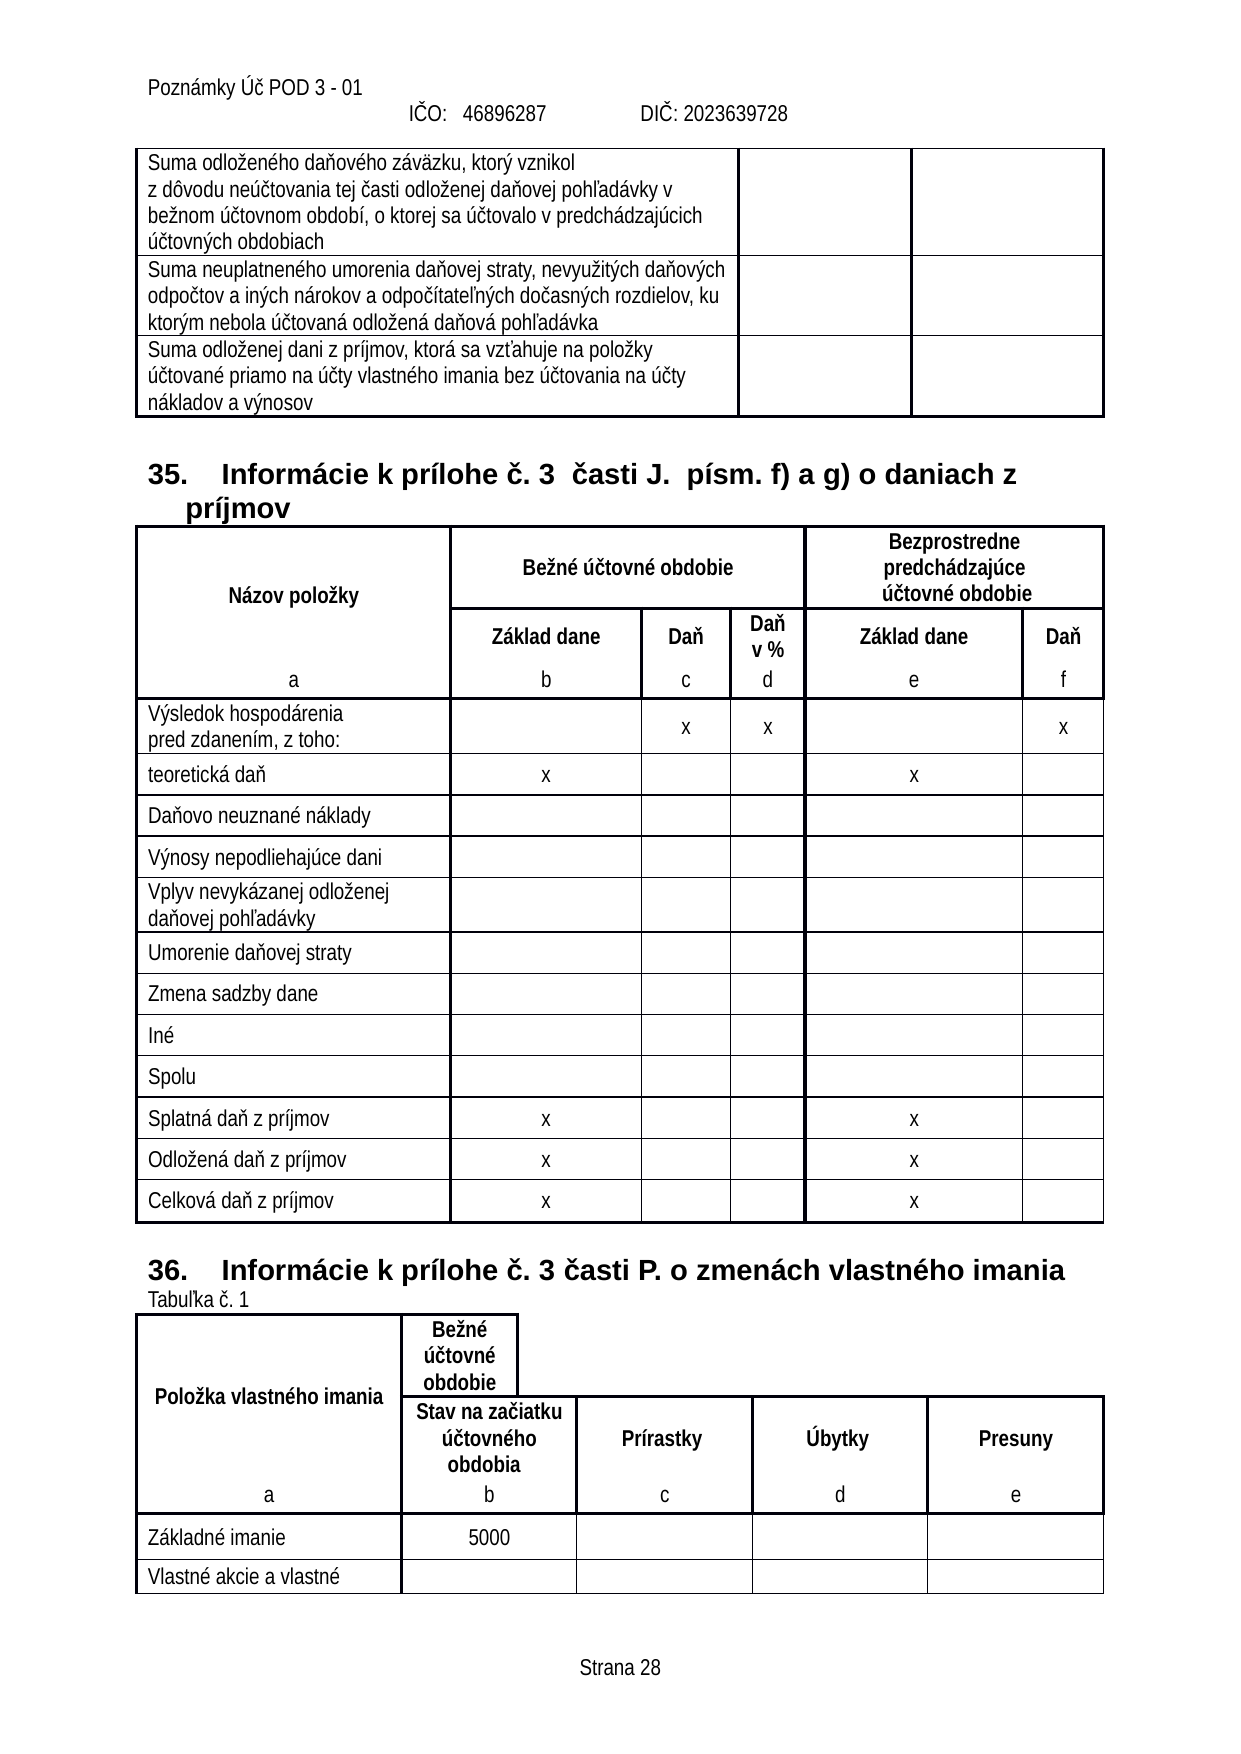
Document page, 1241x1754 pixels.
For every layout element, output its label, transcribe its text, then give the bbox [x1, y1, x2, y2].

table_cell [731, 754, 803, 794]
table_cell [731, 837, 803, 877]
table_cell [452, 974, 641, 1014]
table_cell [753, 1560, 927, 1593]
table_cell teoretická daň [138, 754, 449, 794]
table_cell [452, 1056, 641, 1096]
table_cell Presuny [929, 1398, 1102, 1477]
table_cell 5000 [403, 1515, 576, 1559]
table_cell Úbytky [754, 1398, 926, 1477]
table_cell [642, 974, 730, 1014]
table_cell x [452, 1180, 641, 1221]
table_cell e [929, 1477, 1102, 1512]
table_cell [577, 1515, 752, 1559]
table_cell Odložená daň z príjmov [138, 1139, 449, 1179]
table_cell b [403, 1477, 575, 1512]
table_cell [1023, 974, 1103, 1014]
table_cell Základné imanie [138, 1515, 400, 1559]
table_cell [807, 837, 1022, 877]
table_cell [642, 1180, 730, 1221]
table_cell [1023, 796, 1103, 835]
table_cell Daň [1024, 610, 1102, 662]
table_cell [807, 933, 1022, 972]
table_cell Základ dane [807, 610, 1021, 662]
table_cell [642, 1098, 730, 1138]
table_cell [452, 796, 641, 835]
table_cell [1023, 1056, 1103, 1096]
table_cell e [807, 663, 1021, 697]
table_cell a [138, 1477, 400, 1512]
table_cell [928, 1560, 1103, 1593]
table_cell [731, 1139, 803, 1179]
table_cell [731, 796, 803, 835]
table_cell [577, 1560, 752, 1593]
title Informácie k prílohe č. 3 časti P. o zmenách vlastného imania [148, 1253, 1092, 1286]
table_cell Suma odloženej dani z príjmov, ktorá sa vzťahuje na položky účtované priamo na účty vlastného imania bez účtovania na účty nákladov a výnosov [138, 336, 737, 415]
table_header Bezprostredne predchádzajúce účtovné obdobie [807, 528, 1102, 607]
table_cell [807, 1015, 1022, 1055]
table_cell [642, 1139, 730, 1179]
table_cell [807, 974, 1022, 1014]
table_header Názov položky [138, 528, 449, 662]
table_cell Daň [643, 610, 729, 662]
table_cell Daňovo neuznané náklady [138, 796, 449, 835]
table_cell a [138, 663, 449, 697]
table_cell [1023, 878, 1103, 931]
table_cell Vplyv nevykázanej odloženej daňovej pohľadávky [138, 878, 449, 931]
table_cell [452, 1015, 641, 1055]
table_cell Stav na začiatku účtovného obdobia [403, 1398, 575, 1477]
table_cell [731, 1180, 803, 1221]
table_cell [731, 933, 803, 972]
table_cell f [1024, 663, 1102, 697]
table_cell [403, 1560, 576, 1593]
table_cell [731, 1015, 803, 1055]
table_header Položka vlastného imania [138, 1316, 400, 1477]
table_cell [807, 1056, 1022, 1096]
table_cell Vlastné akcie a vlastné [138, 1560, 400, 1593]
table_cell x [807, 754, 1022, 794]
table_cell [740, 336, 910, 415]
table_cell [1023, 933, 1103, 972]
table_cell Zmena sadzby dane [138, 974, 449, 1014]
table_cell [731, 1098, 803, 1138]
table_cell d [754, 1477, 926, 1512]
table_cell c [643, 663, 729, 697]
table_cell Spolu [138, 1056, 449, 1096]
table_cell [452, 837, 641, 877]
table_cell [452, 700, 641, 753]
table_cell [1023, 837, 1103, 877]
table_cell [913, 256, 1102, 335]
table_cell d [732, 663, 803, 697]
table_cell x [807, 1098, 1022, 1138]
table_cell x [642, 700, 730, 753]
table_cell [1023, 1139, 1103, 1179]
table_cell [807, 700, 1022, 753]
table_cell [928, 1515, 1103, 1559]
table_cell x [452, 1098, 641, 1138]
table_cell Výsledok hospodárenia pred zdanením, z toho: [138, 700, 449, 753]
table_cell [452, 933, 641, 972]
table_cell [1023, 754, 1103, 794]
table_header Bežné účtovné obdobie [403, 1316, 516, 1395]
table_cell [731, 878, 803, 931]
table_cell Umorenie daňovej straty [138, 933, 449, 972]
table_cell [913, 336, 1102, 415]
table_cell Suma odloženého daňového záväzku, ktorý vznikol z dôvodu neúčtovania tej časti odloženej daňovej pohľadávky v bežnom účtovnom období, o ktorej sa účtovalo v predchádzajúcich účtovných obdobiach [138, 149, 737, 255]
table_cell [642, 754, 730, 794]
table_cell [642, 1015, 730, 1055]
table_cell [807, 796, 1022, 835]
table_cell [1023, 1180, 1103, 1221]
table_cell Suma neuplatneného umorenia daňovej straty, nevyužitých daňových odpočtov a iných nárokov a odpočítateľných dočasných rozdielov, ku ktorým nebola účtovaná odložená daňová pohľadávka [138, 256, 737, 335]
table_cell [642, 837, 730, 877]
table_cell [731, 1056, 803, 1096]
table_cell Základ dane [452, 610, 640, 662]
table_cell [913, 149, 1102, 255]
table_cell c [578, 1477, 751, 1512]
table_cell [731, 974, 803, 1014]
table_cell [642, 933, 730, 972]
title Informácie k prílohe č. 3 časti J. písm. f) a g) o daniach z príjmov [148, 457, 1092, 524]
table_cell Výnosy nepodliehajúce dani [138, 837, 449, 877]
table_header Bežné účtovné obdobie [452, 528, 803, 607]
table_cell x [452, 754, 641, 794]
table_cell x [807, 1180, 1022, 1221]
table_cell b [452, 663, 640, 697]
table_cell Prírastky [578, 1398, 751, 1477]
table_cell [740, 256, 910, 335]
table_cell x [807, 1139, 1022, 1179]
table_cell x [1023, 700, 1103, 753]
table_cell [740, 149, 910, 255]
table_cell Daň v % [732, 610, 803, 662]
table_cell [642, 796, 730, 835]
table_cell [642, 1056, 730, 1096]
table_cell [642, 878, 730, 931]
table_cell Celková daň z príjmov [138, 1180, 449, 1221]
table_cell x [452, 1139, 641, 1179]
table_cell Splatná daň z príjmov [138, 1098, 449, 1138]
table_cell Iné [138, 1015, 449, 1055]
table_cell [1023, 1015, 1103, 1055]
table_cell [807, 878, 1022, 931]
table_cell [452, 878, 641, 931]
table_cell [753, 1515, 927, 1559]
table_cell [1023, 1098, 1103, 1138]
table_cell x [731, 700, 803, 753]
text Tabuľka č. 1 [148, 1286, 1092, 1313]
